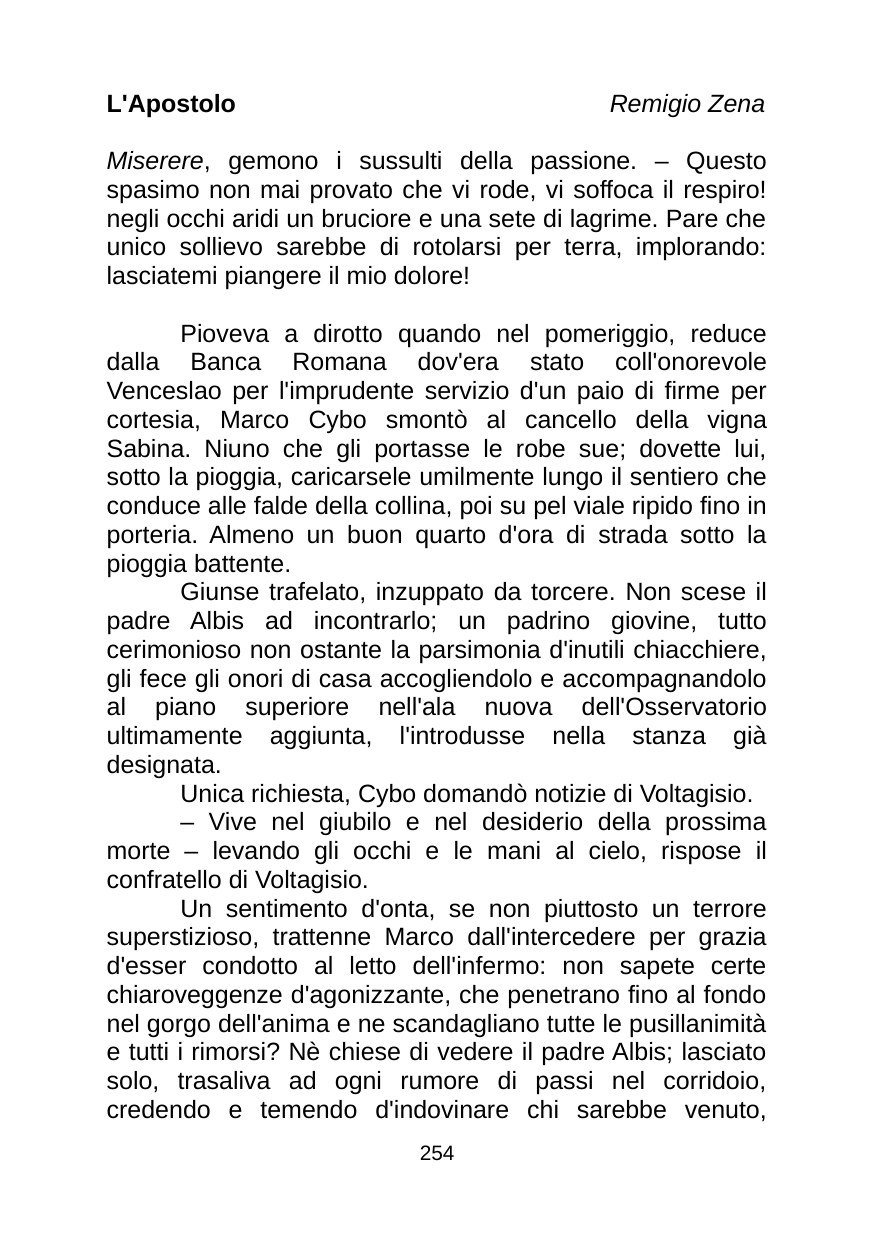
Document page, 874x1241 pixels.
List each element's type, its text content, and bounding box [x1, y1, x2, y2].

text Un sentimento d'onta, se non piuttosto un terrore superstizioso, trattenne Marco dall'intercedere per grazia d'esser condotto al letto dell'infermo: non sapete certe chiaroveggenze d'agonizzante, che penetrano fino al fondo nel gorgo dell'anima e ne scandagliano tutte le pusillanimità e tutti i rimorsi? Nè chiese di vedere il padre Albis; lasciato solo, trasaliva ad ogni rumore di passi nel corridoio, credendo e temendo d'indovinare chi sarebbe venuto, [106, 894, 768, 1124]
text Pioveva a dirotto quando nel pomeriggio, reduce dalla Banca Romana dov'era stato coll'onorevole Venceslao per l'imprudente servizio d'un paio di firme per cortesia, Marco Cybo smontò al cancello della vigna Sabina. Niuno che gli portasse le robe sue; dovette lui, sotto la pioggia, caricarsele umilmente lungo il sentiero che conduce alle falde della collina, poi su pel viale ripido fino in porteria. Almeno un buon quarto d'ora di strada sotto la pioggia battente. [106, 319, 768, 577]
text Unica richiesta, Cybo domandò notizie di Voltagisio. [106, 779, 768, 807]
text Miserere, gemono i sussulti della passione. – Questo spasimo non mai provato che vi rode, vi soffoca il respiro! negli occhi aridi un bruciore e una sete di lagrime. Pare che unico sollievo sarebbe di rotolarsi per terra, implorando: lasciatemi piangere il mio dolore! [106, 146, 768, 290]
text Giunse trafelato, inzuppato da torcere. Non scese il padre Albis ad incontrarlo; un padrino giovine, tutto cerimonioso non ostante la parsimonia d'inutili chiacchiere, gli fece gli onori di casa accogliendolo e accompagnandolo al piano superiore nell'ala nuova dell'Osservatorio ultimamente aggiunta, l'introdusse nella stanza già designata. [106, 577, 768, 779]
text – Vive nel giubilo e nel desiderio della prossima morte – levando gli occhi e le mani al cielo, rispose il confratello di Voltagisio. [106, 807, 768, 894]
